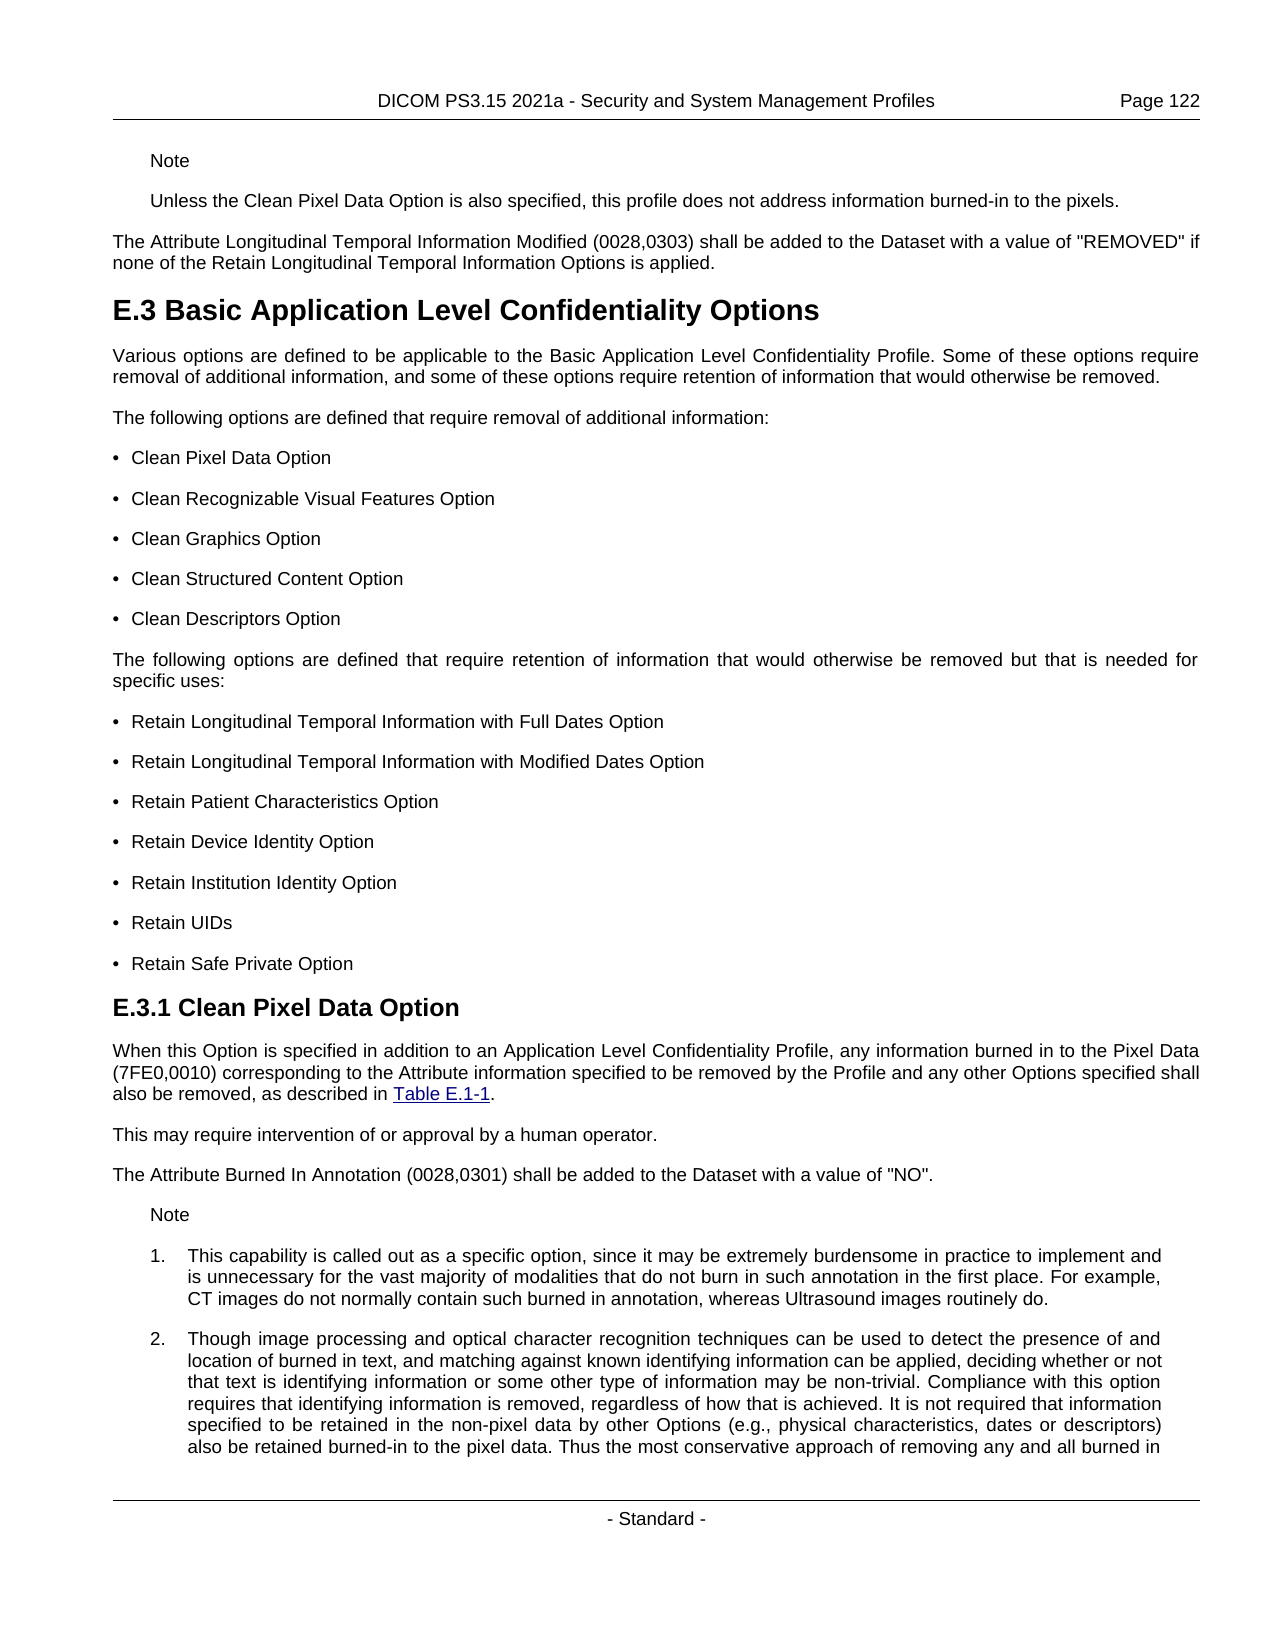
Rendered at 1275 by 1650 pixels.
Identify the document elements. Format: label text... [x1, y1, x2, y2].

text • Retain Institution Identity Option [112, 872, 1200, 893]
text E.3.1 Clean Pixel Data Option [112, 993, 1200, 1021]
text Various options are defined to be applicable to the Basic Application Level Confidentiality Profile. Some of these options require removal of additional information, and some of these options require retention of information that would otherwise be removed. [112, 345, 1200, 388]
text • Clean Structured Content Option [112, 568, 1200, 589]
text • Clean Graphics Option [112, 528, 1200, 549]
text • Retain Patient Characteristics Option [112, 791, 1200, 813]
text 2. Though image processing and optical character recognition techniques can be used to detect the presence of and location of burned in text, and matching against known identifying information can be applied, deciding whether or not that text is identifying information or some other type of information may be non-trivial. Compliance with this option requires that identifying information is removed, regardless of how that is achieved. It is not required that information specified to be retained in the non-pixel data by other Options (e.g., physical characteristics, dates or descriptors) also be retained burned-in to the pixel data. Thus the most conservative approach of removing any and all burned in [150, 1328, 1162, 1457]
text • Clean Pixel Data Option [112, 447, 1200, 468]
text The following options are defined that require retention of information that would otherwise be removed but that is needed for specific uses: [112, 648, 1200, 692]
text When this Option is specified in addition to an Application Level Confidentiality Profile, any information burned in to the Pixel Data (7FE0,0010) corresponding to the Attribute information specified to be removed by the Profile and any other Options specified shall also be removed, as described in Table E.1-1. [112, 1040, 1200, 1105]
text • Retain UIDs [112, 912, 1200, 933]
text • Clean Descriptors Option [112, 608, 1200, 630]
text • Retain Longitudinal Temporal Information with Modified Dates Option [112, 751, 1200, 772]
text The Attribute Burned In Annotation (0028,0301) shall be added to the Dataset with a value of "NO". [112, 1164, 1200, 1185]
text • Retain Longitudinal Temporal Information with Full Dates Option [112, 710, 1200, 732]
text The following options are defined that require removal of additional information: [112, 407, 1200, 428]
text 1. This capability is called out as a specific option, since it may be extremely burdensome in practice to implement and is unnecessary for the vast majority of modalities that do not burn in such annotation in the first place. For example, CT images do not normally contain such burned in annotation, whereas Ultrasound images routinely do. [150, 1244, 1162, 1309]
text • Retain Device Identity Option [112, 831, 1200, 853]
text • Retain Safe Private Option [112, 952, 1200, 974]
text E.3 Basic Application Level Confidentiality Options [112, 292, 1200, 326]
text Unless the Clean Pixel Data Option is also specified, this profile does not address information burned-in to the pixels. [150, 190, 1162, 212]
text This may require intervention of or approval by a human operator. [112, 1123, 1200, 1145]
text The Attribute Longitudinal Temporal Information Modified (0028,0303) shall be added to the Dataset with a value of "REMOVED" if none of the Retain Longitudinal Temporal Information Options is applied. [112, 231, 1200, 274]
text • Clean Recognizable Visual Features Option [112, 487, 1200, 509]
text Note [150, 150, 1162, 172]
text Note [150, 1204, 1162, 1226]
